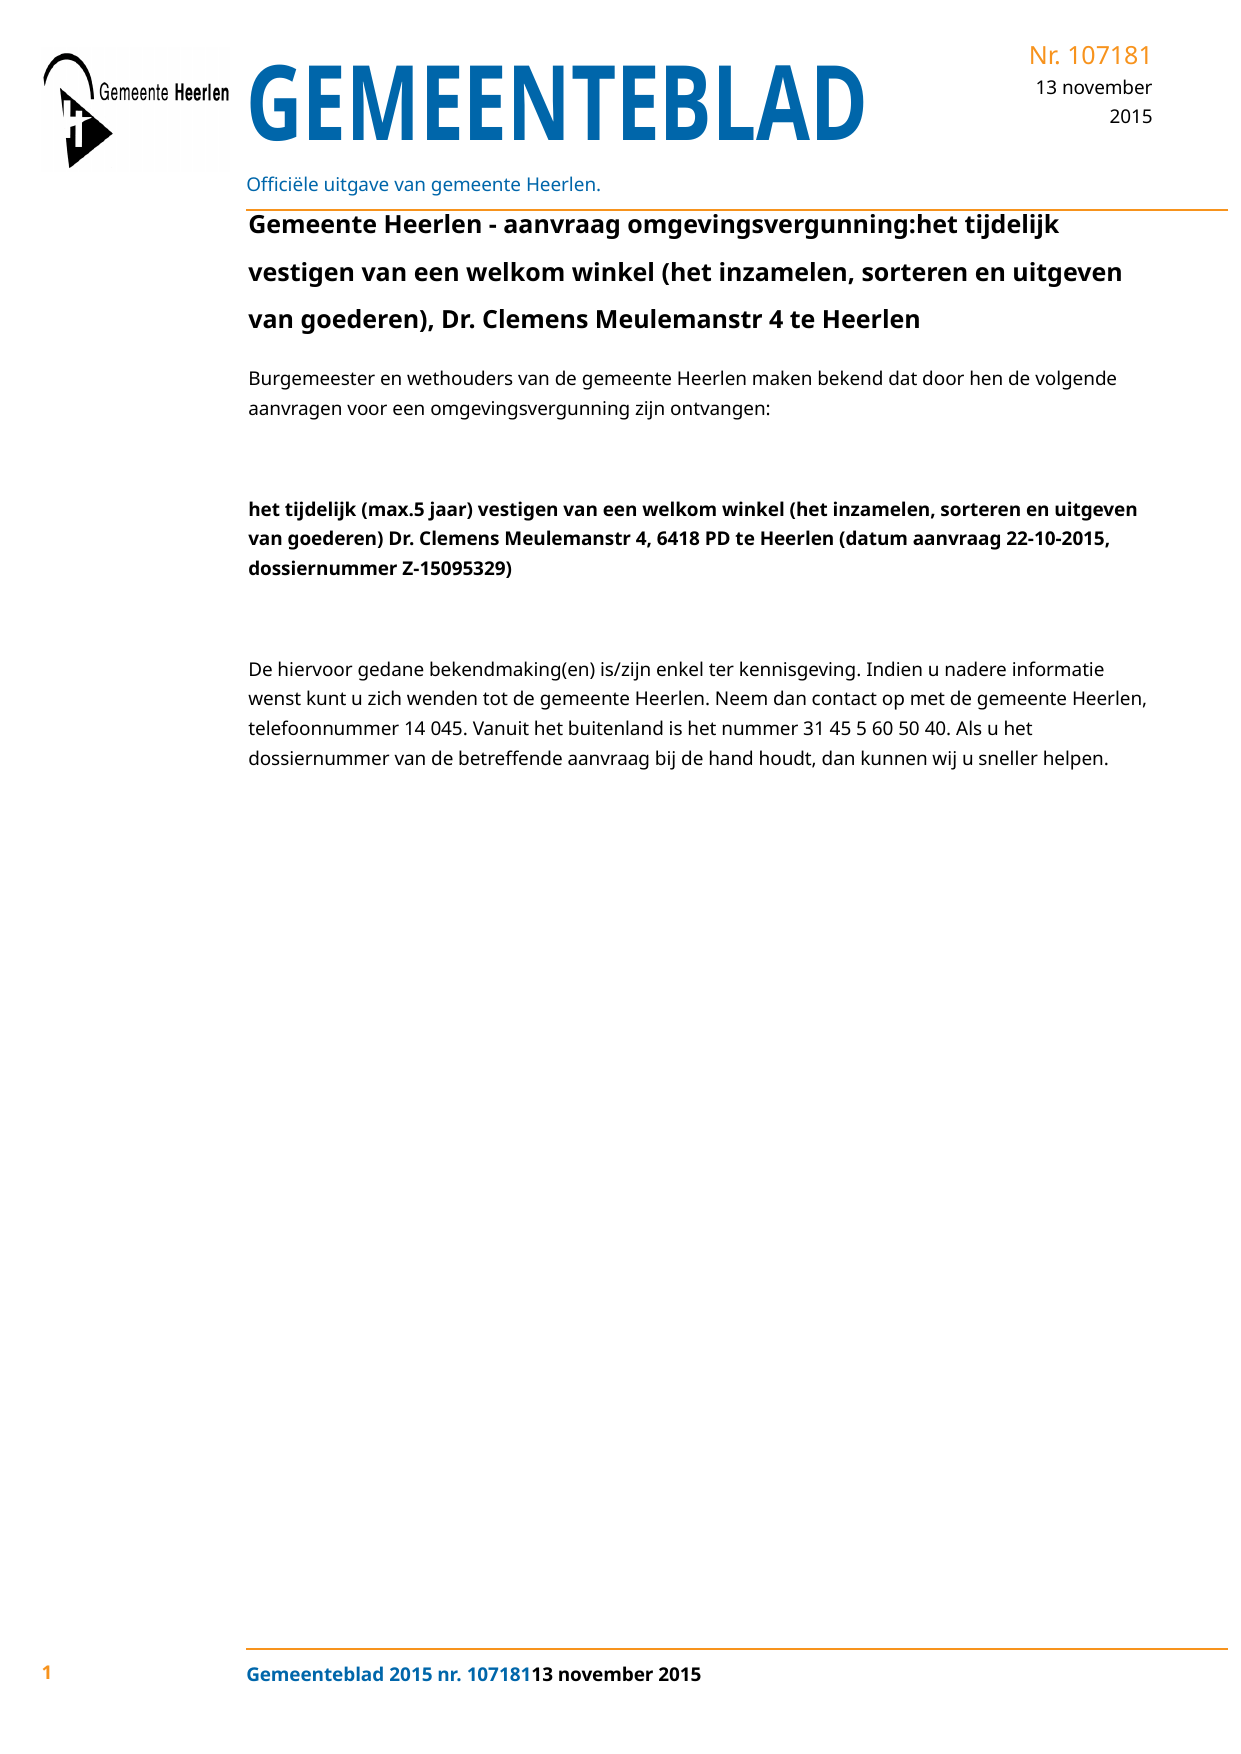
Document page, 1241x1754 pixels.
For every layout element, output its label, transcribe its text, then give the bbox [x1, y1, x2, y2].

text het tijdelijk (max.5 jaar) vestigen van een welkom winkel (het inzamelen, sorteren en uitgeven van goederen) Dr. Clemens Meulemanstr 4, 6418 PD te Heerlen (datum aanvraag 22-10-2015, dossiernummer Z-15095329) [248, 496, 1152, 581]
text Gemeente Heerlen - aanvraag omgevingsvergunning:het tijdelijk vestigen van een welkom winkel (het inzamelen, sorteren en uitgeven van goederen), Dr. Clemens Meulemanstr 4 te Heerlen [248, 211, 1152, 336]
text Burgemeester en wethouders van de gemeente Heerlen maken bekend dat door hen de volgende aanvragen voor een omgevingsvergunning zijn ontvangen: [248, 366, 1152, 421]
picture [41, 47, 231, 172]
text De hiervoor gedane bekendmaking(en) is/zijn enkel ter kennisgeving. Indien u nadere informatie wenst kunt u zich wenden tot de gemeente Heerlen. Neem dan contact op met de gemeente Heerlen, telefoonnummer 14 045. Vanuit het buitenland is het nummer 31 45 5 60 50 40. Als u het dossiernummer van de betreffende aanvraag bij de hand houdt, dan kunnen wij u sneller helpen. [248, 656, 1152, 770]
